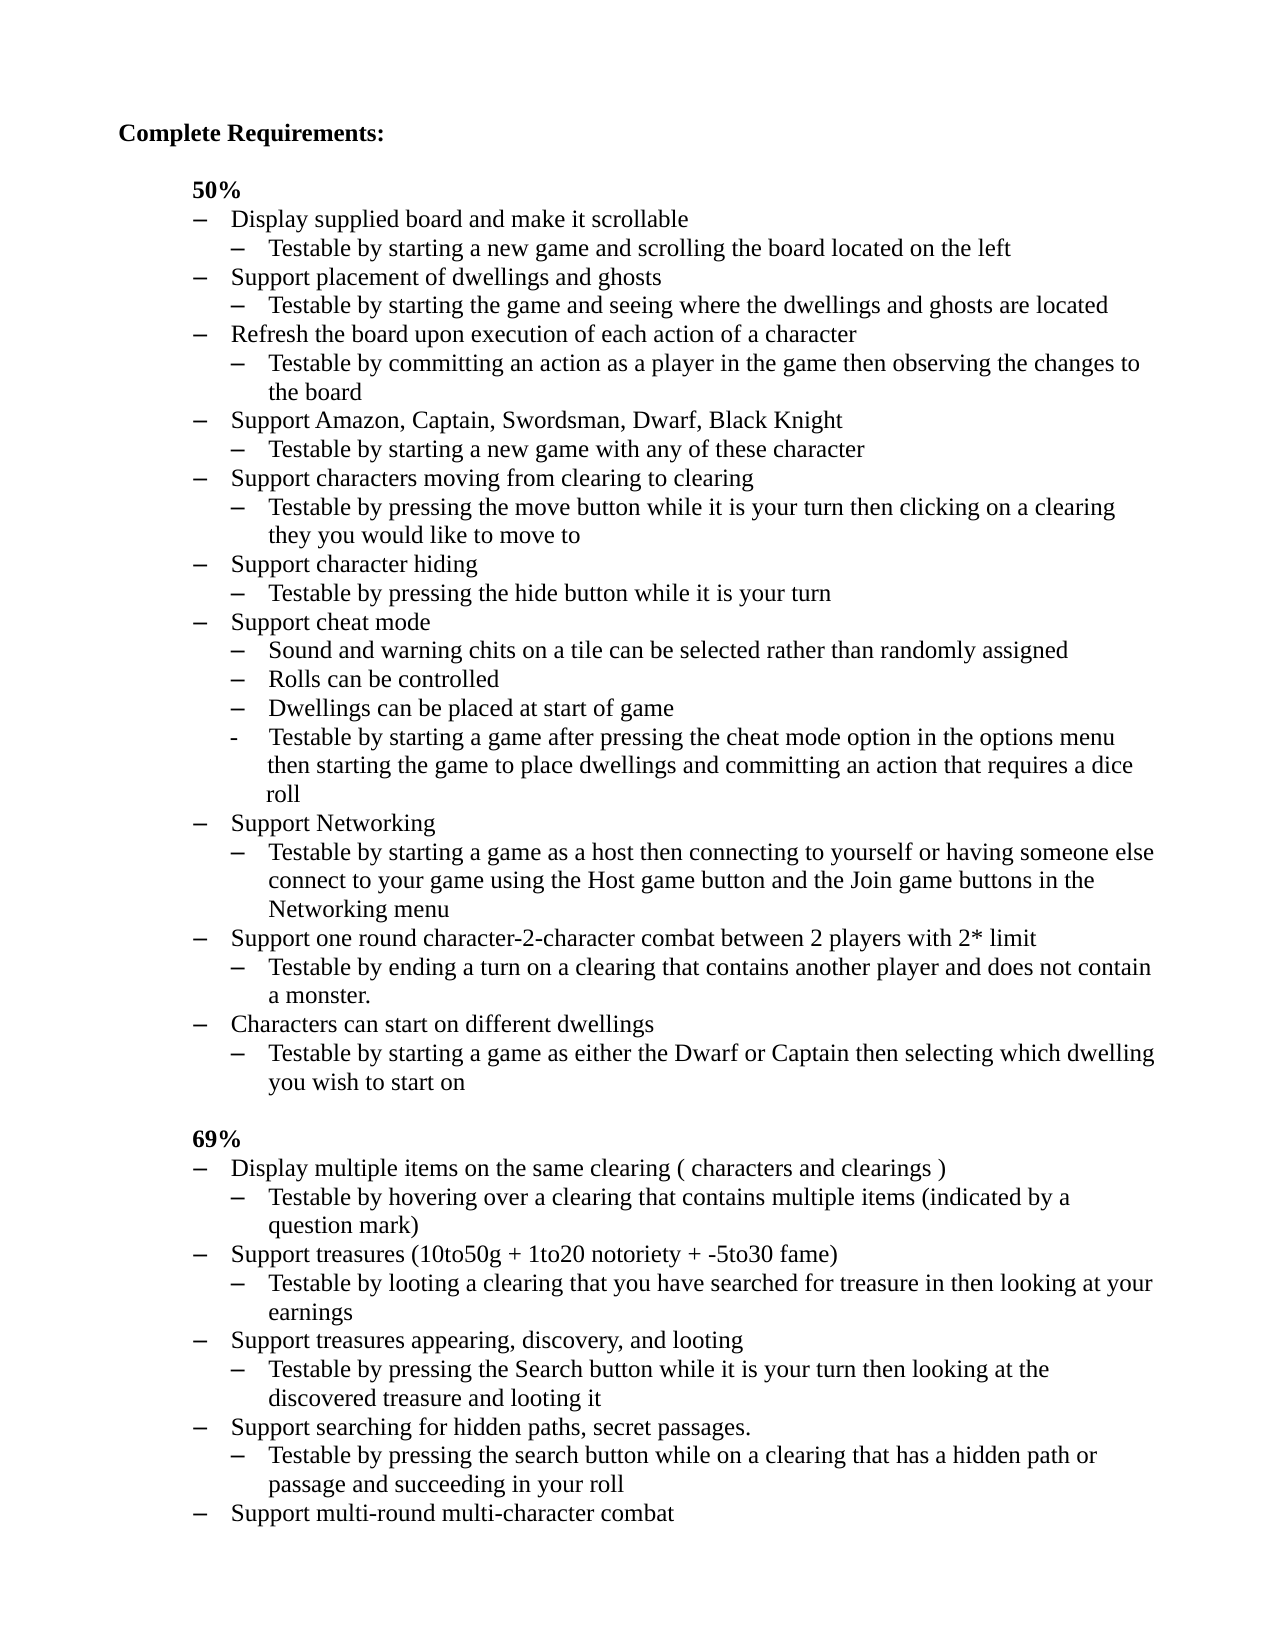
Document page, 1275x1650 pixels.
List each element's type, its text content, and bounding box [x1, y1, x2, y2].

list Support one round character-2-character combat between 2 players with 2* limit [193, 923, 1157, 952]
list Testable by starting a game as either the Dwarf or Captain then selecting which dwelling you wish to start on [231, 1038, 1157, 1096]
list Support character hiding [193, 549, 1157, 578]
list Testable by pressing the search button while on a clearing that has a hidden path or passage and succeeding in your roll [231, 1441, 1157, 1498]
list Sound and warning chits on a tile can be selected rather than randomly assigned [231, 636, 1157, 664]
list Support searching for hidden paths, secret passages. [193, 1412, 1157, 1441]
list Support cheat mode [193, 607, 1157, 636]
text - Testable by starting a game after pressing the cheat mode option in the options menu then starting the game to place dwellings and committing an action that requires a dice roll [118, 722, 1157, 808]
list Support characters moving from clearing to clearing [193, 463, 1157, 492]
list Testable by ending a turn on a clearing that contains another player and does not contain a monster. [231, 952, 1157, 1009]
list Testable by pressing the hide button while it is your turn [231, 578, 1157, 607]
list Support multi-round multi-character combat [193, 1498, 1157, 1527]
list Testable by pressing the move button while it is your turn then clicking on a clearing they you would like to move to [231, 492, 1157, 549]
list Support placement of dwellings and ghosts [193, 262, 1157, 291]
text Complete Requirements: [118, 118, 1157, 147]
list Characters can start on different dwellings [193, 1009, 1157, 1038]
list Display multiple items on the same clearing ( characters and clearings ) [193, 1153, 1157, 1182]
list Rolls can be controlled [231, 664, 1157, 693]
list Testable by starting a new game with any of these character [231, 434, 1157, 463]
list Testable by starting the game and seeing where the dwellings and ghosts are located [231, 291, 1157, 319]
list Refresh the board upon execution of each action of a character [193, 319, 1157, 348]
list Testable by hovering over a clearing that contains multiple items (indicated by a question mark) [231, 1182, 1157, 1239]
list Support treasures appearing, discovery, and looting [193, 1326, 1157, 1354]
list Testable by starting a game as a host then connecting to yourself or having someone else connect to your game using the Host game button and the Join game buttons in the Networking menu [231, 837, 1157, 923]
list Support treasures (10to50g + 1to20 notoriety + -5to30 fame) [193, 1239, 1157, 1268]
list Display supplied board and make it scrollable [193, 204, 1157, 233]
text 69% [118, 1124, 1157, 1153]
list Testable by pressing the Search button while it is your turn then looking at the discovered treasure and looting it [231, 1354, 1157, 1412]
list Testable by looting a clearing that you have searched for treasure in then looking at your earnings [231, 1268, 1157, 1326]
text 50% [118, 176, 1157, 204]
list Support Networking [193, 808, 1157, 837]
list Testable by starting a new game and scrolling the board located on the left [231, 233, 1157, 262]
list Testable by committing an action as a player in the game then observing the changes to the board [231, 348, 1157, 406]
list Support Amazon, Captain, Swordsman, Dwarf, Black Knight [193, 406, 1157, 434]
list Dwellings can be placed at start of game [231, 693, 1157, 722]
